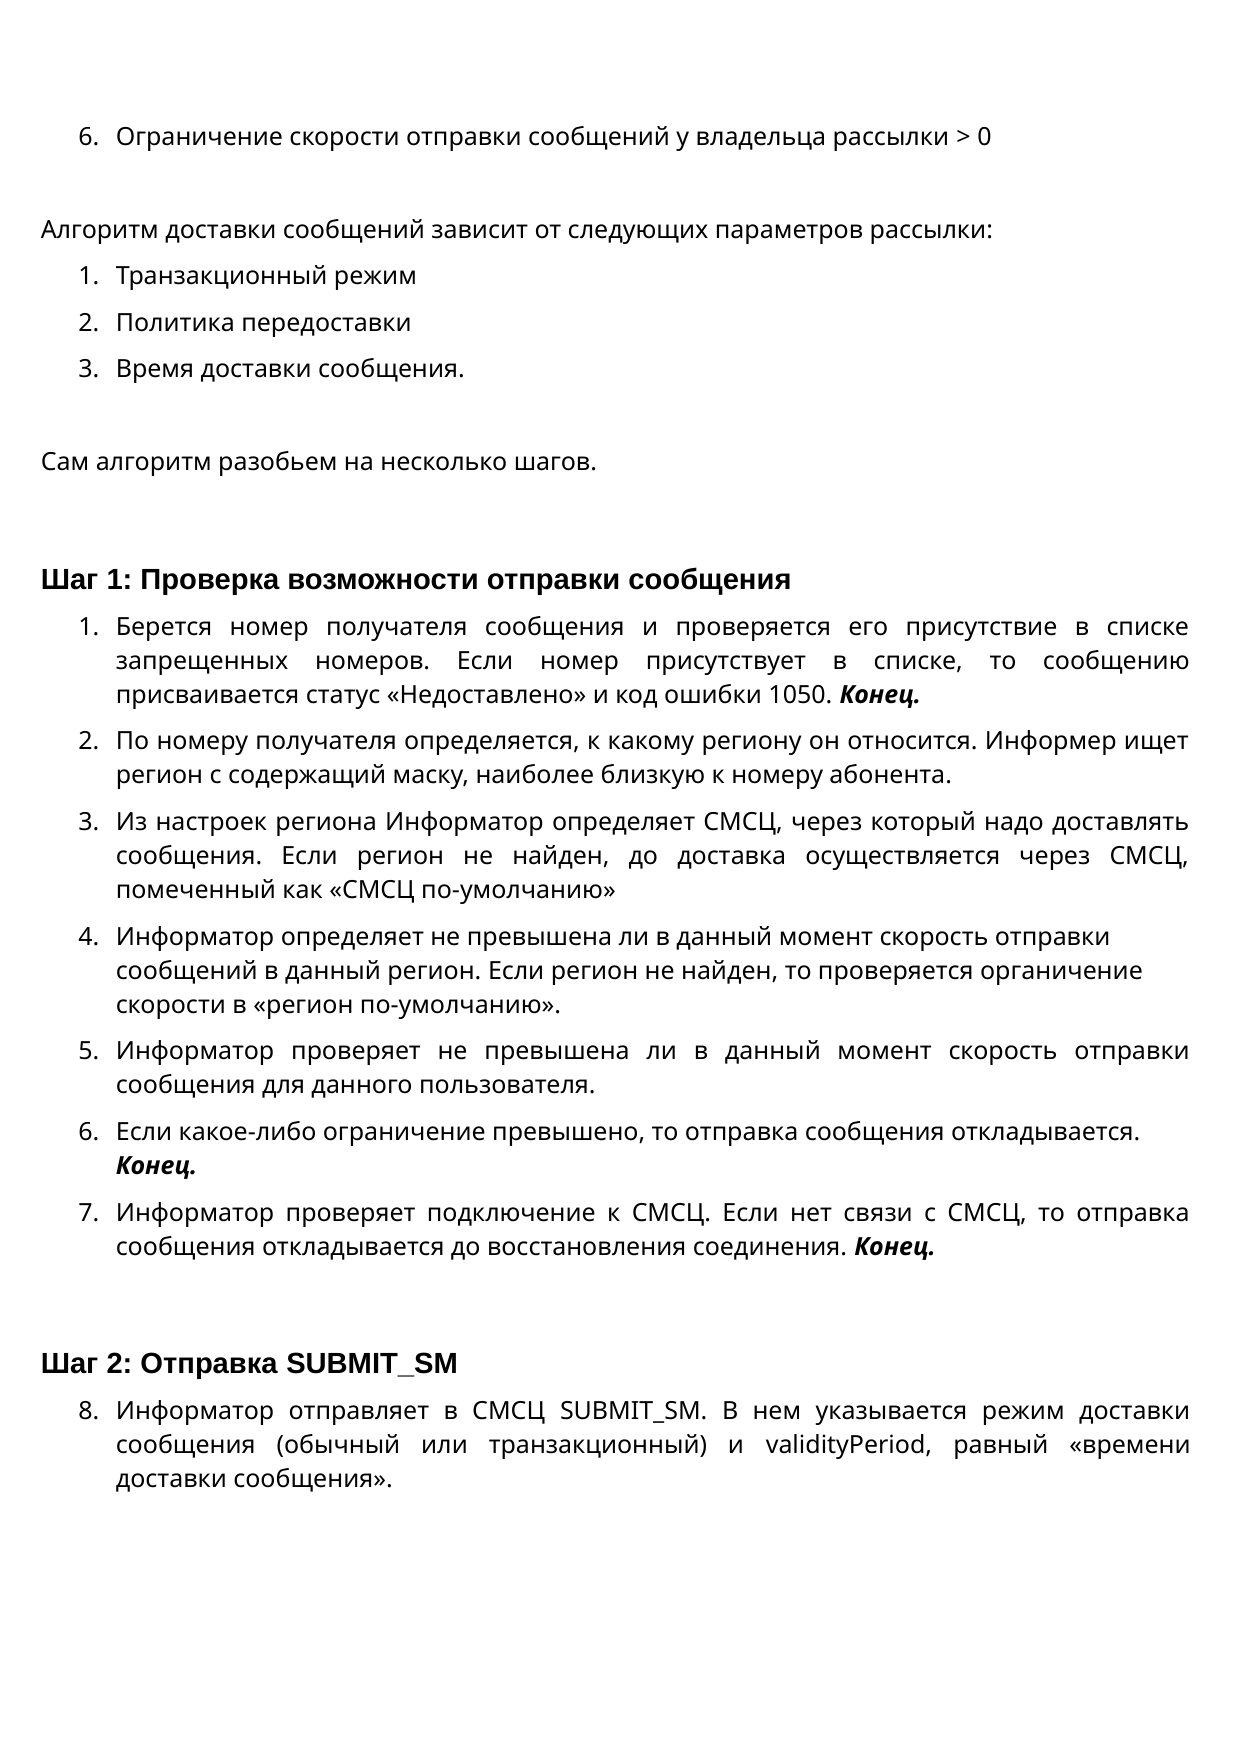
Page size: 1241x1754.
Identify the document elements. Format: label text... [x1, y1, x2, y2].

subtitle Шаг 2: Отправка SUBMIT_SM [41, 1346, 1191, 1380]
list Берется номер получателя сообщения и проверяется его присутствие в списке запрещенных номеров. Если номер присутствует в списке, то сообщению присваивается статус «Недоставлено» и код ошибки 1050. Конец. [78, 608, 1191, 710]
list Транзакционный режим [78, 258, 1191, 292]
list Время доставки сообщения. [78, 351, 1191, 385]
text Алгоритм доставки сообщений зависит от следующих параметров рассылки: [41, 211, 1191, 245]
list Информатор определяет не превышена ли в данный момент скорость отправки сообщений в данный регион. Если регион не найден, то проверяется органичение скорости в «регион по-умолчанию». [78, 918, 1191, 1020]
list Ограничение скорости отправки сообщений у владельца рассылки > 0 [78, 118, 1191, 152]
subtitle Шаг 1: Проверка возможности отправки сообщения [41, 562, 1191, 596]
list Информатор отправляет в СМСЦ SUBMIT_SM. В нем указывается режим доставки сообщения (обычный или транзакционный) и validityPeriod, равный «времени доставки сообщения». [78, 1392, 1191, 1494]
list Если какое-либо ограничение превышено, то отправка сообщения откладывается. Конец. [78, 1113, 1191, 1182]
list Информатор проверяет не превышена ли в данный момент скорость отправки сообщения для данного пользователя. [78, 1033, 1191, 1101]
list Политика передоставки [78, 304, 1191, 338]
text Сам алгоритм разобьем на несколько шагов. [41, 444, 1191, 478]
list Информатор проверяет подключение к СМСЦ. Если нет связи с СМСЦ, то отправка сообщения откладывается до восстановления соединения. Конец. [78, 1194, 1191, 1262]
list Из настроек региона Информатор определяет СМСЦ, через который надо доставлять сообщения. Если регион не найден, до доставка осуществляется через СМСЦ, помеченный как «СМСЦ по-умолчанию» [78, 803, 1191, 906]
list По номеру получателя определяется, к какому региону он относится. Информер ищет регион с содержащий маску, наиболее близкую к номеру абонента. [78, 723, 1191, 791]
